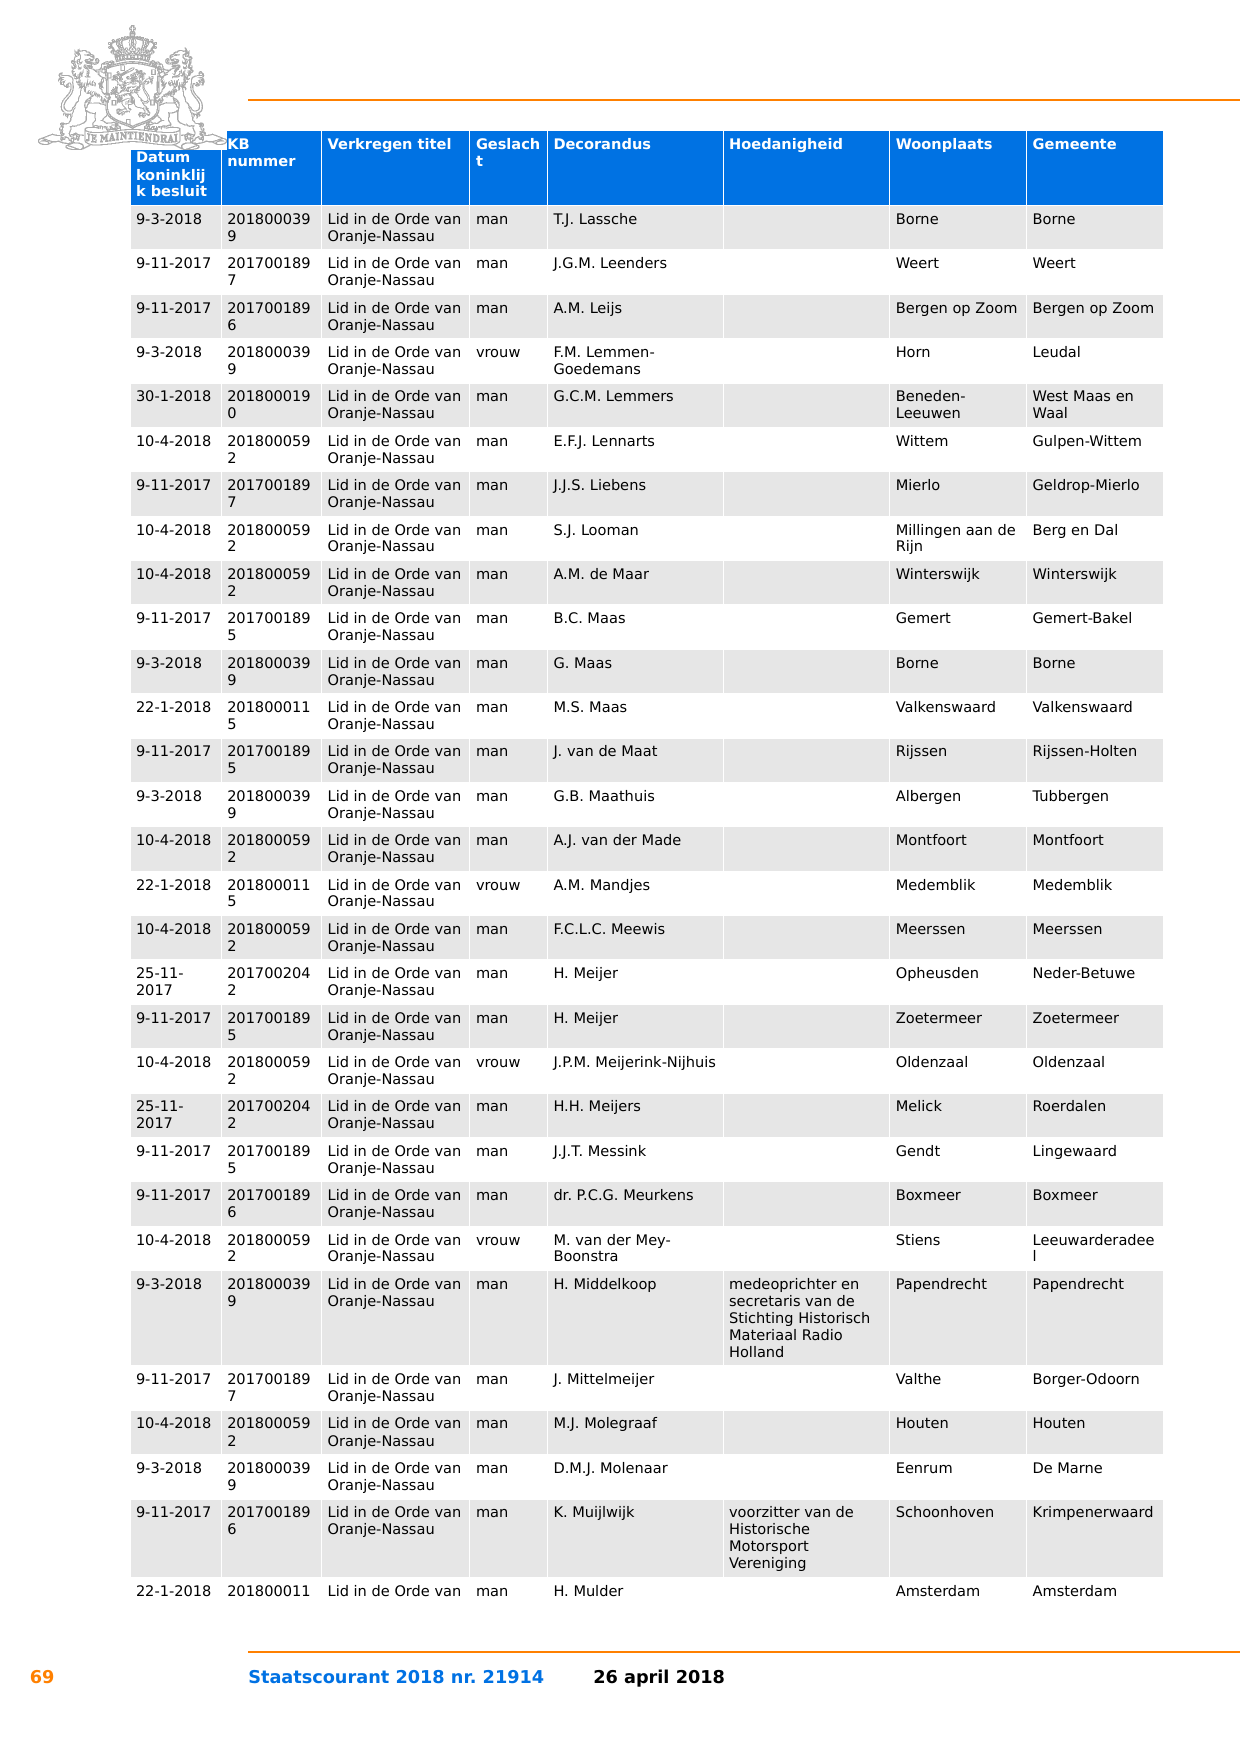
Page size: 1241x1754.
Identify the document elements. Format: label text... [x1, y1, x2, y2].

table_header Gemeente [1027, 131, 1163, 205]
table_cell Borne [1027, 650, 1163, 693]
table_cell 2017001897 [222, 472, 321, 516]
table_cell Gendt [890, 1138, 1026, 1181]
table_cell man [470, 1578, 547, 1604]
table_cell [724, 605, 889, 649]
table_cell man [470, 1455, 547, 1498]
table_header Geslacht [470, 131, 547, 205]
table_cell 25-11-2017 [131, 960, 221, 1004]
table_cell Lid in de Orde van Oranje-Nassau [322, 428, 469, 471]
table_cell Lid in de Orde van Oranje-Nassau [322, 384, 469, 427]
table_cell Lid in de Orde van Oranje-Nassau [322, 1005, 469, 1048]
table_cell 2018000592 [222, 1049, 321, 1092]
table_cell Lid in de Orde van Oranje-Nassau [322, 739, 469, 782]
table_cell Zoetermeer [1027, 1005, 1163, 1048]
table_cell Zoetermeer [890, 1005, 1026, 1048]
table_cell Borne [890, 650, 1026, 693]
table_cell [724, 561, 889, 604]
table_cell Montfoort [1027, 827, 1163, 871]
table_cell Weert [1027, 250, 1163, 294]
table_cell man [470, 694, 547, 737]
table_cell man [470, 384, 547, 427]
table_cell Mierlo [890, 472, 1026, 516]
table_cell T.J. Lassche [548, 206, 723, 249]
table_cell A.J. van der Made [548, 827, 723, 871]
table_cell Rijssen [890, 739, 1026, 782]
table_cell Bergen op Zoom [1027, 295, 1163, 338]
table_cell Leeuwarderadeel [1027, 1227, 1163, 1270]
table_cell E.F.J. Lennarts [548, 428, 723, 471]
table_cell 25-11-2017 [131, 1094, 221, 1137]
table_cell 10-4-2018 [131, 1227, 221, 1270]
table_cell 201800011 [222, 1578, 321, 1604]
table_cell Oldenzaal [1027, 1049, 1163, 1092]
table_cell 2017001895 [222, 605, 321, 649]
table_cell Lid in de Orde van Oranje-Nassau [322, 1411, 469, 1454]
table_cell man [470, 1411, 547, 1454]
table_cell 10-4-2018 [131, 916, 221, 959]
table_cell Borne [890, 206, 1026, 249]
table_cell 9-11-2017 [131, 1500, 221, 1577]
table_cell [724, 472, 889, 516]
table_cell 22-1-2018 [131, 694, 221, 737]
table_cell J.P.M. Meijerink-Nijhuis [548, 1049, 723, 1092]
table_cell Papendrecht [1027, 1271, 1163, 1365]
table_cell [724, 694, 889, 737]
table_cell Geldrop-Mierlo [1027, 472, 1163, 516]
table_cell man [470, 561, 547, 604]
table_cell 9-3-2018 [131, 339, 221, 382]
table_cell 10-4-2018 [131, 1049, 221, 1092]
table_cell H. Mulder [548, 1578, 723, 1604]
table_cell Wittem [890, 428, 1026, 471]
table_cell [724, 206, 889, 249]
table_cell Lid in de Orde van Oranje-Nassau [322, 1138, 469, 1181]
table_cell 2017001897 [222, 250, 321, 294]
picture [38, 25, 227, 150]
table_cell 30-1-2018 [131, 384, 221, 427]
table_cell [724, 960, 889, 1004]
table_cell M.J. Molegraaf [548, 1411, 723, 1454]
table_cell Lid in de Orde van Oranje-Nassau [322, 206, 469, 249]
table_cell Lid in de Orde van Oranje-Nassau [322, 605, 469, 649]
table_cell Meerssen [890, 916, 1026, 959]
table_cell S.J. Looman [548, 517, 723, 560]
table_cell F.M. Lemmen-Goedemans [548, 339, 723, 382]
table_cell 2018000399 [222, 650, 321, 693]
table_cell man [470, 428, 547, 471]
table_cell 22-1-2018 [131, 1578, 221, 1604]
table_cell 9-11-2017 [131, 1366, 221, 1410]
table_cell [724, 1578, 889, 1604]
table_cell man [470, 783, 547, 826]
table_cell [724, 1227, 889, 1270]
table_cell Neder-Betuwe [1027, 960, 1163, 1004]
table_cell 2018000399 [222, 206, 321, 249]
table_cell Gulpen-Wittem [1027, 428, 1163, 471]
table_cell man [470, 295, 547, 338]
table_cell 2018000115 [222, 872, 321, 915]
table_cell man [470, 1366, 547, 1410]
table_cell 2017001896 [222, 1500, 321, 1577]
table_cell 2018000592 [222, 561, 321, 604]
table_cell Montfoort [890, 827, 1026, 871]
table_header Woonplaats [890, 131, 1026, 205]
table_cell Winterswijk [890, 561, 1026, 604]
table_cell G.B. Maathuis [548, 783, 723, 826]
table_cell man [470, 250, 547, 294]
table_cell Eenrum [890, 1455, 1026, 1498]
table_cell B.C. Maas [548, 605, 723, 649]
table_cell 2017001895 [222, 1005, 321, 1048]
table_cell [724, 295, 889, 338]
table_cell vrouw [470, 1049, 547, 1092]
table_cell Lid in de Orde van Oranje-Nassau [322, 517, 469, 560]
table_cell Valkenswaard [1027, 694, 1163, 737]
table_cell [724, 1182, 889, 1226]
table_cell Horn [890, 339, 1026, 382]
table_cell Lid in de Orde van Oranje-Nassau [322, 827, 469, 871]
table_cell 2018000399 [222, 339, 321, 382]
table_cell Lid in de Orde van Oranje-Nassau [322, 1271, 469, 1365]
table_cell [724, 1138, 889, 1181]
table_cell [724, 517, 889, 560]
table_cell [724, 1005, 889, 1048]
table_cell Lid in de Orde van Oranje-Nassau [322, 1455, 469, 1498]
table_cell Houten [890, 1411, 1026, 1454]
table_cell man [470, 916, 547, 959]
table_cell Roerdalen [1027, 1094, 1163, 1137]
table_cell [724, 339, 889, 382]
table_cell Berg en Dal [1027, 517, 1163, 560]
table_cell Gemert-Bakel [1027, 605, 1163, 649]
table_cell A.M. de Maar [548, 561, 723, 604]
table_header Decorandus [548, 131, 723, 205]
table_cell man [470, 472, 547, 516]
table_cell Beneden-Leeuwen [890, 384, 1026, 427]
table_cell Lid in de Orde van Oranje-Nassau [322, 1094, 469, 1137]
table_cell Borger-Odoorn [1027, 1366, 1163, 1410]
table_cell Schoonhoven [890, 1500, 1026, 1577]
table_cell M. van der Mey-Boonstra [548, 1227, 723, 1270]
table_cell man [470, 1005, 547, 1048]
table_cell Krimpenerwaard [1027, 1500, 1163, 1577]
table_cell man [470, 827, 547, 871]
table_cell dr. P.C.G. Meurkens [548, 1182, 723, 1226]
table_cell 9-11-2017 [131, 739, 221, 782]
table_cell H. Meijer [548, 960, 723, 1004]
table_cell A.M. Mandjes [548, 872, 723, 915]
table_cell 10-4-2018 [131, 561, 221, 604]
table_cell Lid in de Orde van Oranje-Nassau [322, 783, 469, 826]
table_cell Gemert [890, 605, 1026, 649]
table_cell J. Mittelmeijer [548, 1366, 723, 1410]
table_cell 2018000399 [222, 1455, 321, 1498]
table_cell Lid in de Orde van Oranje-Nassau [322, 250, 469, 294]
table_cell Winterswijk [1027, 561, 1163, 604]
table_cell Lid in de Orde van Oranje-Nassau [322, 295, 469, 338]
table_cell 2018000592 [222, 827, 321, 871]
table_cell vrouw [470, 1227, 547, 1270]
table_cell H. Middelkoop [548, 1271, 723, 1365]
table_cell 2017001895 [222, 1138, 321, 1181]
table_cell 9-3-2018 [131, 1271, 221, 1365]
table_cell Weert [890, 250, 1026, 294]
table_cell Lid in de Orde van Oranje-Nassau [322, 1049, 469, 1092]
table_cell man [470, 1094, 547, 1137]
table_cell Medemblik [1027, 872, 1163, 915]
table_cell 2018000115 [222, 694, 321, 737]
table_cell Borne [1027, 206, 1163, 249]
table_cell 22-1-2018 [131, 872, 221, 915]
table_cell Lingewaard [1027, 1138, 1163, 1181]
table_cell Millingen aan de Rijn [890, 517, 1026, 560]
table_cell Amsterdam [1027, 1578, 1163, 1604]
table_cell 10-4-2018 [131, 428, 221, 471]
table_cell West Maas en Waal [1027, 384, 1163, 427]
table_cell 10-4-2018 [131, 827, 221, 871]
table_cell man [470, 1138, 547, 1181]
table_cell man [470, 605, 547, 649]
table_cell Lid in de Orde van Oranje-Nassau [322, 916, 469, 959]
table_cell 2017001895 [222, 739, 321, 782]
table_cell man [470, 1500, 547, 1577]
table_header Verkregen titel [322, 131, 469, 205]
table_cell Stiens [890, 1227, 1026, 1270]
table_cell medeoprichter en secretaris van de Stichting Historisch Materiaal Radio Holland [724, 1271, 889, 1365]
table_cell 9-11-2017 [131, 1182, 221, 1226]
table_cell Houten [1027, 1411, 1163, 1454]
table_cell Medemblik [890, 872, 1026, 915]
table_cell Lid in de Orde van Oranje-Nassau [322, 1227, 469, 1270]
table_cell Amsterdam [890, 1578, 1026, 1604]
table_cell Lid in de Orde van Oranje-Nassau [322, 650, 469, 693]
table_cell Opheusden [890, 960, 1026, 1004]
table_cell [724, 783, 889, 826]
table_cell Boxmeer [890, 1182, 1026, 1226]
table_cell Leudal [1027, 339, 1163, 382]
table_cell [724, 872, 889, 915]
table_cell 2018000190 [222, 384, 321, 427]
table_cell H. Meijer [548, 1005, 723, 1048]
table_cell Lid in de Orde van Oranje-Nassau [322, 694, 469, 737]
table_cell 2017002042 [222, 1094, 321, 1137]
table_cell man [470, 960, 547, 1004]
table_cell vrouw [470, 339, 547, 382]
table_cell 9-11-2017 [131, 472, 221, 516]
table_cell [724, 1094, 889, 1137]
table_header Hoedanigheid [724, 131, 889, 205]
table_cell Oldenzaal [890, 1049, 1026, 1092]
table_cell 2017001896 [222, 1182, 321, 1226]
table_cell J.G.M. Leenders [548, 250, 723, 294]
table_cell 2018000592 [222, 1227, 321, 1270]
table_cell Rijssen-Holten [1027, 739, 1163, 782]
table_cell K. Muijlwijk [548, 1500, 723, 1577]
table_cell [724, 384, 889, 427]
table_cell Bergen op Zoom [890, 295, 1026, 338]
table_cell 9-3-2018 [131, 206, 221, 249]
table_cell 2018000592 [222, 1411, 321, 1454]
table_cell De Marne [1027, 1455, 1163, 1498]
table_cell [724, 650, 889, 693]
table_cell 9-11-2017 [131, 1138, 221, 1181]
table_cell Lid in de Orde van Oranje-Nassau [322, 960, 469, 1004]
table_cell Meerssen [1027, 916, 1163, 959]
table_cell 9-3-2018 [131, 650, 221, 693]
table_cell 2017001896 [222, 295, 321, 338]
table_cell [724, 739, 889, 782]
table_cell Lid in de Orde van Oranje-Nassau [322, 872, 469, 915]
table_cell Lid in de Orde van Oranje-Nassau [322, 1500, 469, 1577]
table_cell Papendrecht [890, 1271, 1026, 1365]
table_cell [724, 916, 889, 959]
table_cell 2018000592 [222, 428, 321, 471]
table_cell [724, 428, 889, 471]
table_cell man [470, 1182, 547, 1226]
table_cell man [470, 1271, 547, 1365]
table_cell 2018000399 [222, 783, 321, 826]
table_cell 9-11-2017 [131, 605, 221, 649]
table_cell man [470, 206, 547, 249]
table_cell 2018000592 [222, 916, 321, 959]
table_cell [724, 1411, 889, 1454]
table_cell J. van de Maat [548, 739, 723, 782]
table_cell 9-3-2018 [131, 783, 221, 826]
table_cell G.C.M. Lemmers [548, 384, 723, 427]
table_cell Lid in de Orde van Oranje-Nassau [322, 472, 469, 516]
table_cell Boxmeer [1027, 1182, 1163, 1226]
table_cell 9-11-2017 [131, 250, 221, 294]
table_cell H.H. Meijers [548, 1094, 723, 1137]
table_cell 10-4-2018 [131, 1411, 221, 1454]
table_cell [724, 1366, 889, 1410]
table_cell 2018000592 [222, 517, 321, 560]
table_cell Lid in de Orde van Oranje-Nassau [322, 1366, 469, 1410]
table_header KB nummer [222, 131, 321, 205]
table_cell 2018000399 [222, 1271, 321, 1365]
table_cell 9-11-2017 [131, 1005, 221, 1048]
table_cell man [470, 650, 547, 693]
table_cell Albergen [890, 783, 1026, 826]
table_cell Lid in de Orde van Oranje-Nassau [322, 1182, 469, 1226]
table_cell F.C.L.C. Meewis [548, 916, 723, 959]
table_cell [724, 827, 889, 871]
table_cell voorzitter van de Historische Motorsport Vereniging [724, 1500, 889, 1577]
table_cell J.J.S. Liebens [548, 472, 723, 516]
table_header Datum koninklijk besluit [131, 150, 221, 205]
table_cell 9-11-2017 [131, 295, 221, 338]
table_cell Valthe [890, 1366, 1026, 1410]
table_cell man [470, 517, 547, 560]
table_cell A.M. Leijs [548, 295, 723, 338]
table_cell Valkenswaard [890, 694, 1026, 737]
table_cell [724, 1049, 889, 1092]
table_cell M.S. Maas [548, 694, 723, 737]
table_cell Melick [890, 1094, 1026, 1137]
table_cell D.M.J. Molenaar [548, 1455, 723, 1498]
table_cell Tubbergen [1027, 783, 1163, 826]
table_cell 9-3-2018 [131, 1455, 221, 1498]
table_cell 10-4-2018 [131, 517, 221, 560]
table_cell Lid in de Orde van Oranje-Nassau [322, 339, 469, 382]
table_cell [724, 250, 889, 294]
table_cell Lid in de Orde van Oranje-Nassau [322, 561, 469, 604]
table_cell [724, 1455, 889, 1498]
table_cell 2017002042 [222, 960, 321, 1004]
table_cell 2017001897 [222, 1366, 321, 1410]
table_cell G. Maas [548, 650, 723, 693]
table_cell vrouw [470, 872, 547, 915]
table_cell man [470, 739, 547, 782]
table_cell Lid in de Orde van [322, 1578, 469, 1604]
table_cell J.J.T. Messink [548, 1138, 723, 1181]
